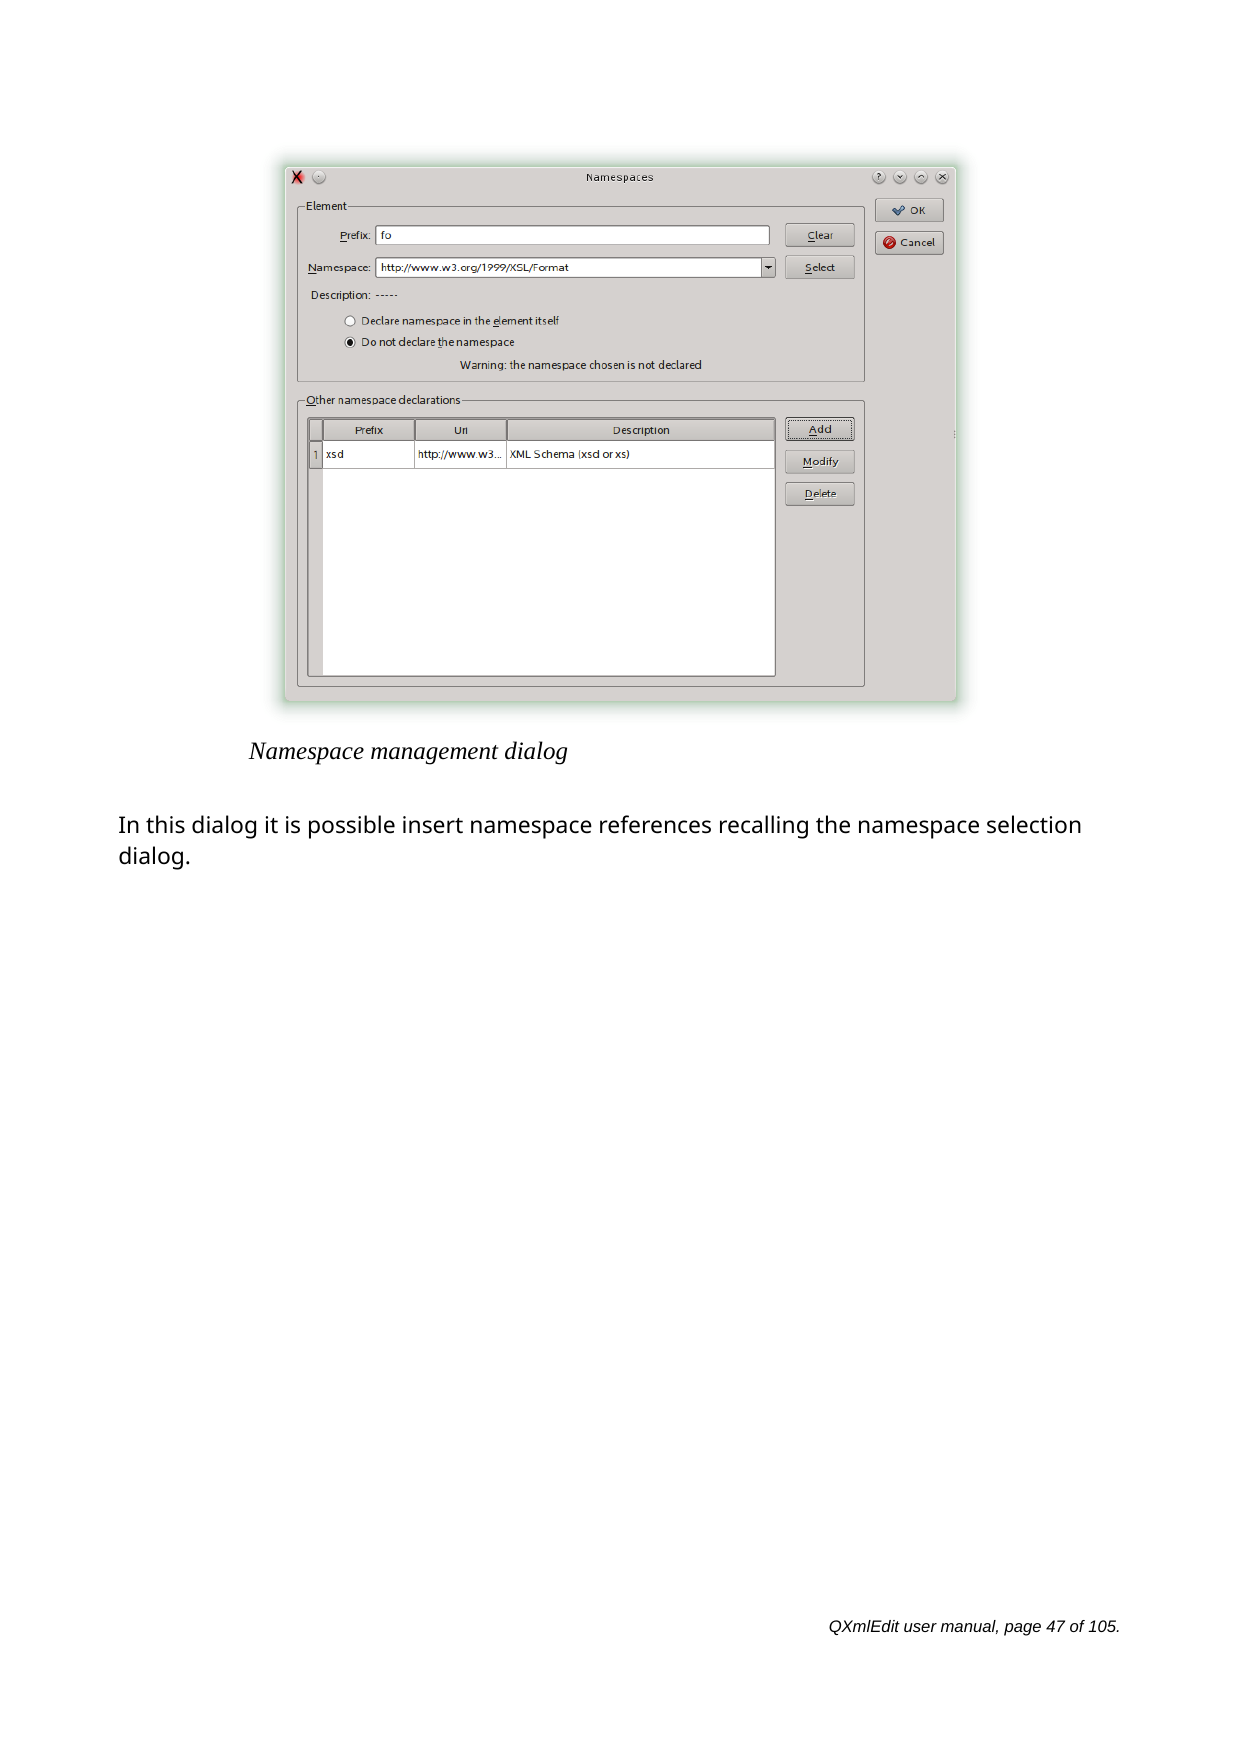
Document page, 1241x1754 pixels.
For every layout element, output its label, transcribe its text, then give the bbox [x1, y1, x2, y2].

text Namespace management dialog [249, 737, 991, 765]
text In this dialog it is possible insert namespace references recalling the namespace selection dialog. [118, 809, 1122, 871]
picture [248, 130, 992, 737]
